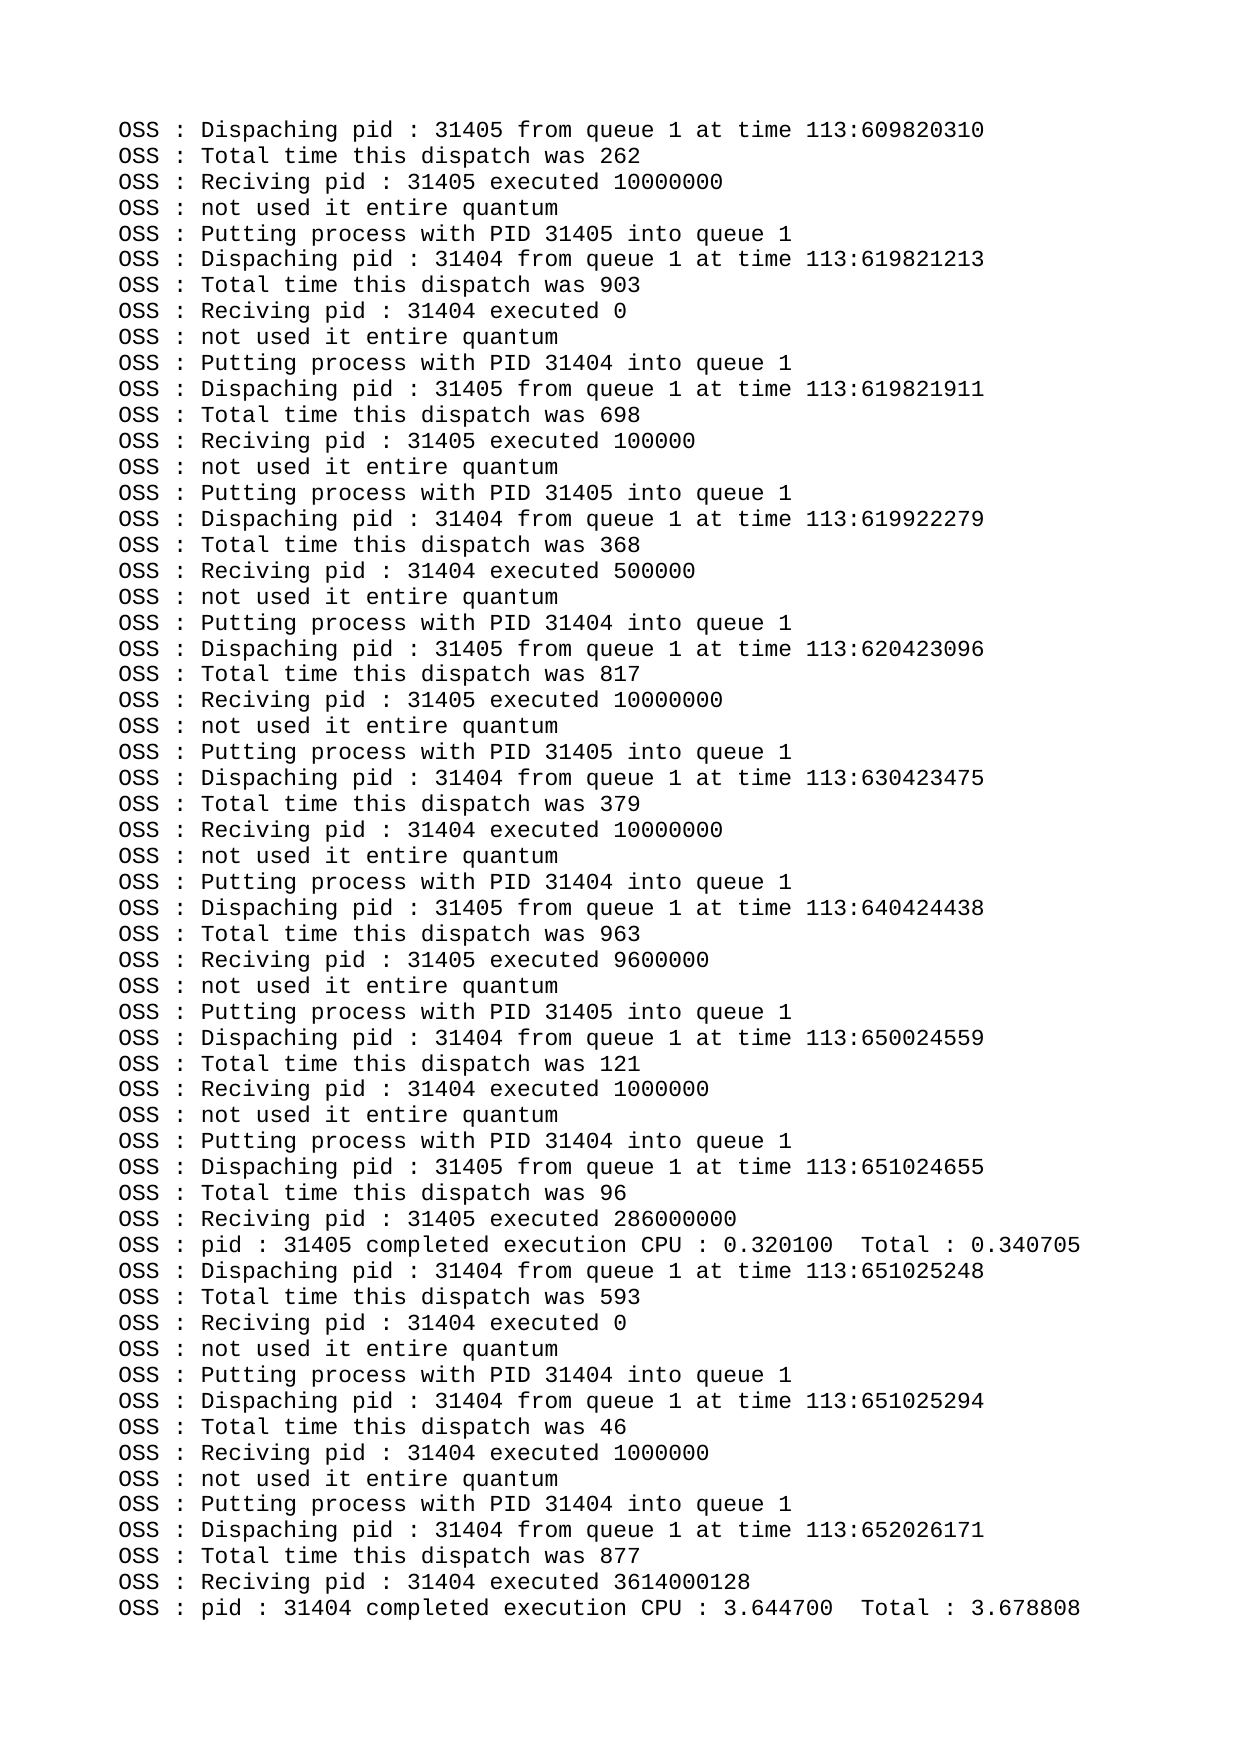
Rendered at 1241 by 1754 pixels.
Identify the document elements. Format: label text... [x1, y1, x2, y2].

text OSS : pid : 31405 completed execution CPU : 0.320100 Total : 0.340705 [118, 1233, 1122, 1259]
text OSS : Reciving pid : 31405 executed 286000000 [118, 1207, 1122, 1233]
text OSS : Putting process with PID 31404 into queue 1 [118, 1130, 1122, 1156]
text OSS : not used it entire quantum [118, 1104, 1122, 1130]
text OSS : Total time this dispatch was 593 [118, 1285, 1122, 1311]
text OSS : Dispaching pid : 31404 from queue 1 at time 113:619922279 [118, 507, 1122, 533]
text OSS : Putting process with PID 31404 into queue 1 [118, 611, 1122, 637]
text OSS : Dispaching pid : 31404 from queue 1 at time 113:652026171 [118, 1519, 1122, 1545]
text OSS : Reciving pid : 31404 executed 500000 [118, 559, 1122, 585]
text OSS : Reciving pid : 31404 executed 3614000128 [118, 1571, 1122, 1597]
text OSS : Total time this dispatch was 817 [118, 663, 1122, 689]
text OSS : Reciving pid : 31404 executed 1000000 [118, 1078, 1122, 1104]
text OSS : Total time this dispatch was 877 [118, 1545, 1122, 1571]
text OSS : Total time this dispatch was 121 [118, 1052, 1122, 1078]
text OSS : Putting process with PID 31405 into queue 1 [118, 1000, 1122, 1026]
text OSS : not used it entire quantum [118, 844, 1122, 870]
text OSS : Reciving pid : 31404 executed 0 [118, 1311, 1122, 1337]
text OSS : Reciving pid : 31405 executed 10000000 [118, 170, 1122, 196]
text OSS : Putting process with PID 31404 into queue 1 [118, 1363, 1122, 1389]
text OSS : Reciving pid : 31405 executed 10000000 [118, 689, 1122, 715]
text OSS : not used it entire quantum [118, 326, 1122, 352]
text OSS : Total time this dispatch was 963 [118, 922, 1122, 948]
text OSS : Putting process with PID 31404 into queue 1 [118, 352, 1122, 377]
text OSS : Reciving pid : 31404 executed 0 [118, 300, 1122, 326]
text OSS : Dispaching pid : 31405 from queue 1 at time 113:619821911 [118, 377, 1122, 403]
text OSS : not used it entire quantum [118, 455, 1122, 481]
text OSS : Total time this dispatch was 698 [118, 403, 1122, 429]
text OSS : Reciving pid : 31405 executed 9600000 [118, 948, 1122, 974]
text OSS : not used it entire quantum [118, 715, 1122, 741]
text OSS : not used it entire quantum [118, 1337, 1122, 1363]
text OSS : Reciving pid : 31405 executed 100000 [118, 429, 1122, 455]
text OSS : Dispaching pid : 31405 from queue 1 at time 113:651024655 [118, 1156, 1122, 1182]
text OSS : Putting process with PID 31405 into queue 1 [118, 741, 1122, 767]
text OSS : Total time this dispatch was 46 [118, 1415, 1122, 1441]
text OSS : Putting process with PID 31404 into queue 1 [118, 1493, 1122, 1519]
text OSS : not used it entire quantum [118, 974, 1122, 1000]
text OSS : not used it entire quantum [118, 585, 1122, 611]
text OSS : pid : 31404 completed execution CPU : 3.644700 Total : 3.678808 [118, 1597, 1122, 1622]
text OSS : Dispaching pid : 31405 from queue 1 at time 113:609820310 [118, 118, 1122, 144]
text OSS : not used it entire quantum [118, 196, 1122, 222]
text OSS : Total time this dispatch was 96 [118, 1182, 1122, 1207]
text OSS : not used it entire quantum [118, 1467, 1122, 1493]
text OSS : Reciving pid : 31404 executed 10000000 [118, 818, 1122, 844]
text OSS : Dispaching pid : 31404 from queue 1 at time 113:630423475 [118, 767, 1122, 792]
text OSS : Total time this dispatch was 368 [118, 533, 1122, 559]
text OSS : Dispaching pid : 31405 from queue 1 at time 113:620423096 [118, 637, 1122, 663]
text OSS : Putting process with PID 31405 into queue 1 [118, 481, 1122, 507]
text OSS : Dispaching pid : 31405 from queue 1 at time 113:640424438 [118, 896, 1122, 922]
text OSS : Dispaching pid : 31404 from queue 1 at time 113:651025294 [118, 1389, 1122, 1415]
text OSS : Total time this dispatch was 379 [118, 792, 1122, 818]
text OSS : Total time this dispatch was 903 [118, 274, 1122, 300]
text OSS : Dispaching pid : 31404 from queue 1 at time 113:619821213 [118, 248, 1122, 274]
text OSS : Reciving pid : 31404 executed 1000000 [118, 1441, 1122, 1467]
text OSS : Total time this dispatch was 262 [118, 144, 1122, 170]
text OSS : Putting process with PID 31404 into queue 1 [118, 870, 1122, 896]
text OSS : Dispaching pid : 31404 from queue 1 at time 113:650024559 [118, 1026, 1122, 1052]
text OSS : Putting process with PID 31405 into queue 1 [118, 222, 1122, 248]
text OSS : Dispaching pid : 31404 from queue 1 at time 113:651025248 [118, 1259, 1122, 1285]
